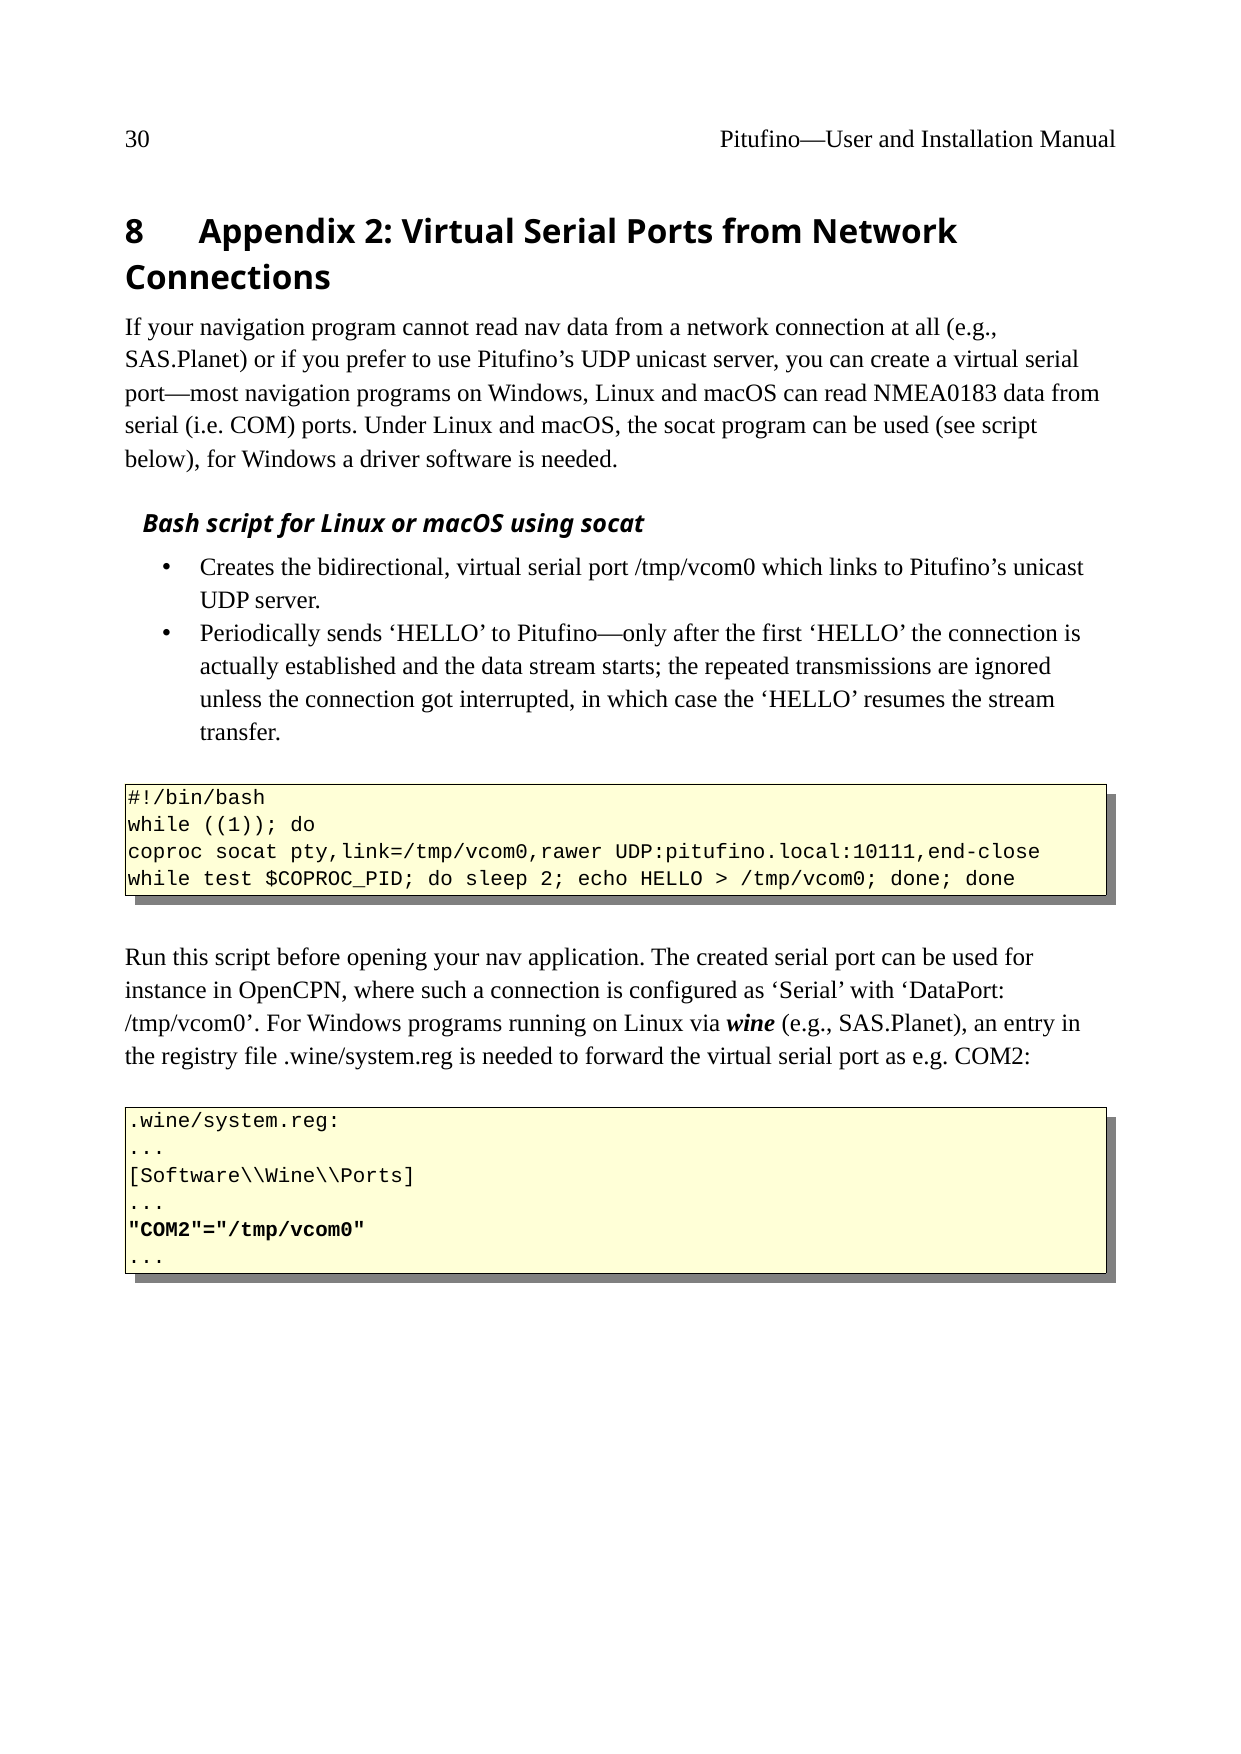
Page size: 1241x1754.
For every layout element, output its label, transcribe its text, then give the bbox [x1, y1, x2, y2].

text If your navigation program cannot read nav data from a network connection at all (e.g., SAS.Planet) or if you prefer to use Pitufino’s UDP unicast server, you can create a virtual serial port—most navigation programs on Windows, Linux and macOS can read NMEA0183 data from serial (i.e. COM) ports. Under Linux and macOS, the socat program can be used (see script below), for Windows a driver software is needed. [124, 312, 1116, 472]
text Run this script before opening your nav application. The created serial port can be used for instance in OpenCPN, where such a connection is configured as ‘Serial’ with ‘DataPort: /tmp/vcom0’. For Windows programs running on Linux via wine (e.g., SAS.Planet), an entry in the registry file .wine/system.reg is needed to forward the virtual serial port as e.g. COM2: [124, 942, 1116, 1070]
subtitle Bash script for Linux or macOS using socat [142, 506, 1116, 540]
text .wine/system.reg: [126, 1108, 1106, 1134]
subtitle Appendix 2: Virtual Serial Ports from Network Connections [124, 208, 1116, 299]
text ... [126, 1189, 1106, 1215]
text ... [126, 1243, 1106, 1273]
text coproc socat pty,link=/tmp/vcom0,rawer UDP:pitufino.local:10111,end-close [126, 838, 1106, 865]
text "COM2"="/tmp/vcom0" [126, 1216, 1106, 1243]
list Periodically sends ‘HELLO’ to Pitufino—only after the first ‘HELLO’ the connection is actually established and the data stream starts; the repeated transmissions are ignored unless the connection got interrupted, in which case the ‘HELLO’ resumes the stream transfer. [162, 618, 1116, 746]
text ... [126, 1134, 1106, 1161]
text while ((1)); do [126, 811, 1106, 837]
list Creates the bidirectional, virtual serial port /tmp/vcom0 which links to Pitufino’s unicast UDP server. [162, 552, 1116, 614]
text #!/bin/bash [126, 785, 1106, 810]
text while test $COPROC_PID; do sleep 2; echo HELLO > /tmp/vcom0; done; done [126, 865, 1106, 895]
text [Software\\Wine\\Ports] [126, 1161, 1106, 1188]
